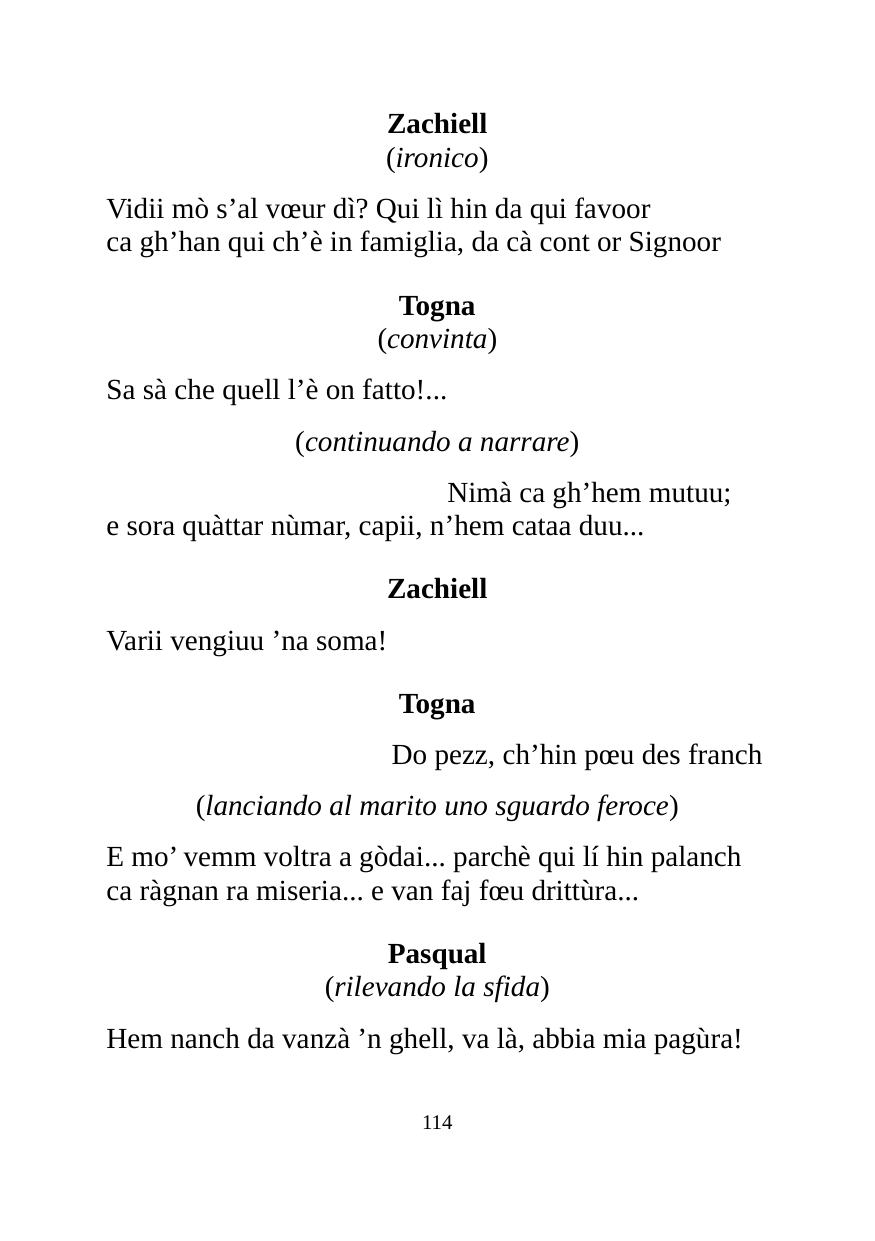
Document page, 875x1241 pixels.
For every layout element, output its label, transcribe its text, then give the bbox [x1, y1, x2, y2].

text Sa sà che quell l’è on fatto!... [106, 372, 768, 406]
text (lanciando al marito uno sguardo feroce) [106, 788, 768, 822]
text ca ràgnan ra miseria... e van faj fœu drittùra... [106, 873, 768, 907]
text Pasqual (rilevando la sfida) [106, 936, 768, 1003]
text E mo’ vemm voltra a gòdai... parchè qui lí hin palanch [106, 839, 768, 873]
text Vidii mò s’al vœur dì? Qui lì hin da qui favoor [106, 191, 768, 224]
text Zachiell [106, 571, 768, 605]
text Varii vengiuu ’na soma! [106, 623, 768, 656]
text Do pezz, ch’hin pœu des franch [106, 737, 768, 771]
text Togna (convinta) [106, 288, 768, 355]
text ca gh’han qui ch’è in famiglia, da cà cont or Signoor [106, 224, 768, 258]
text Togna [106, 686, 768, 719]
text e sora quàttar nùmar, capii, n’hem cataa duu... [106, 508, 768, 542]
text (continuando a narrare) [106, 424, 768, 457]
text Nimà ca gh’hem mutuu; [106, 475, 768, 508]
text Zachiell (ironico) [106, 106, 768, 173]
text Hem nanch da vanzà ’n ghell, va là, abbia mia pagùra! [106, 1021, 768, 1054]
